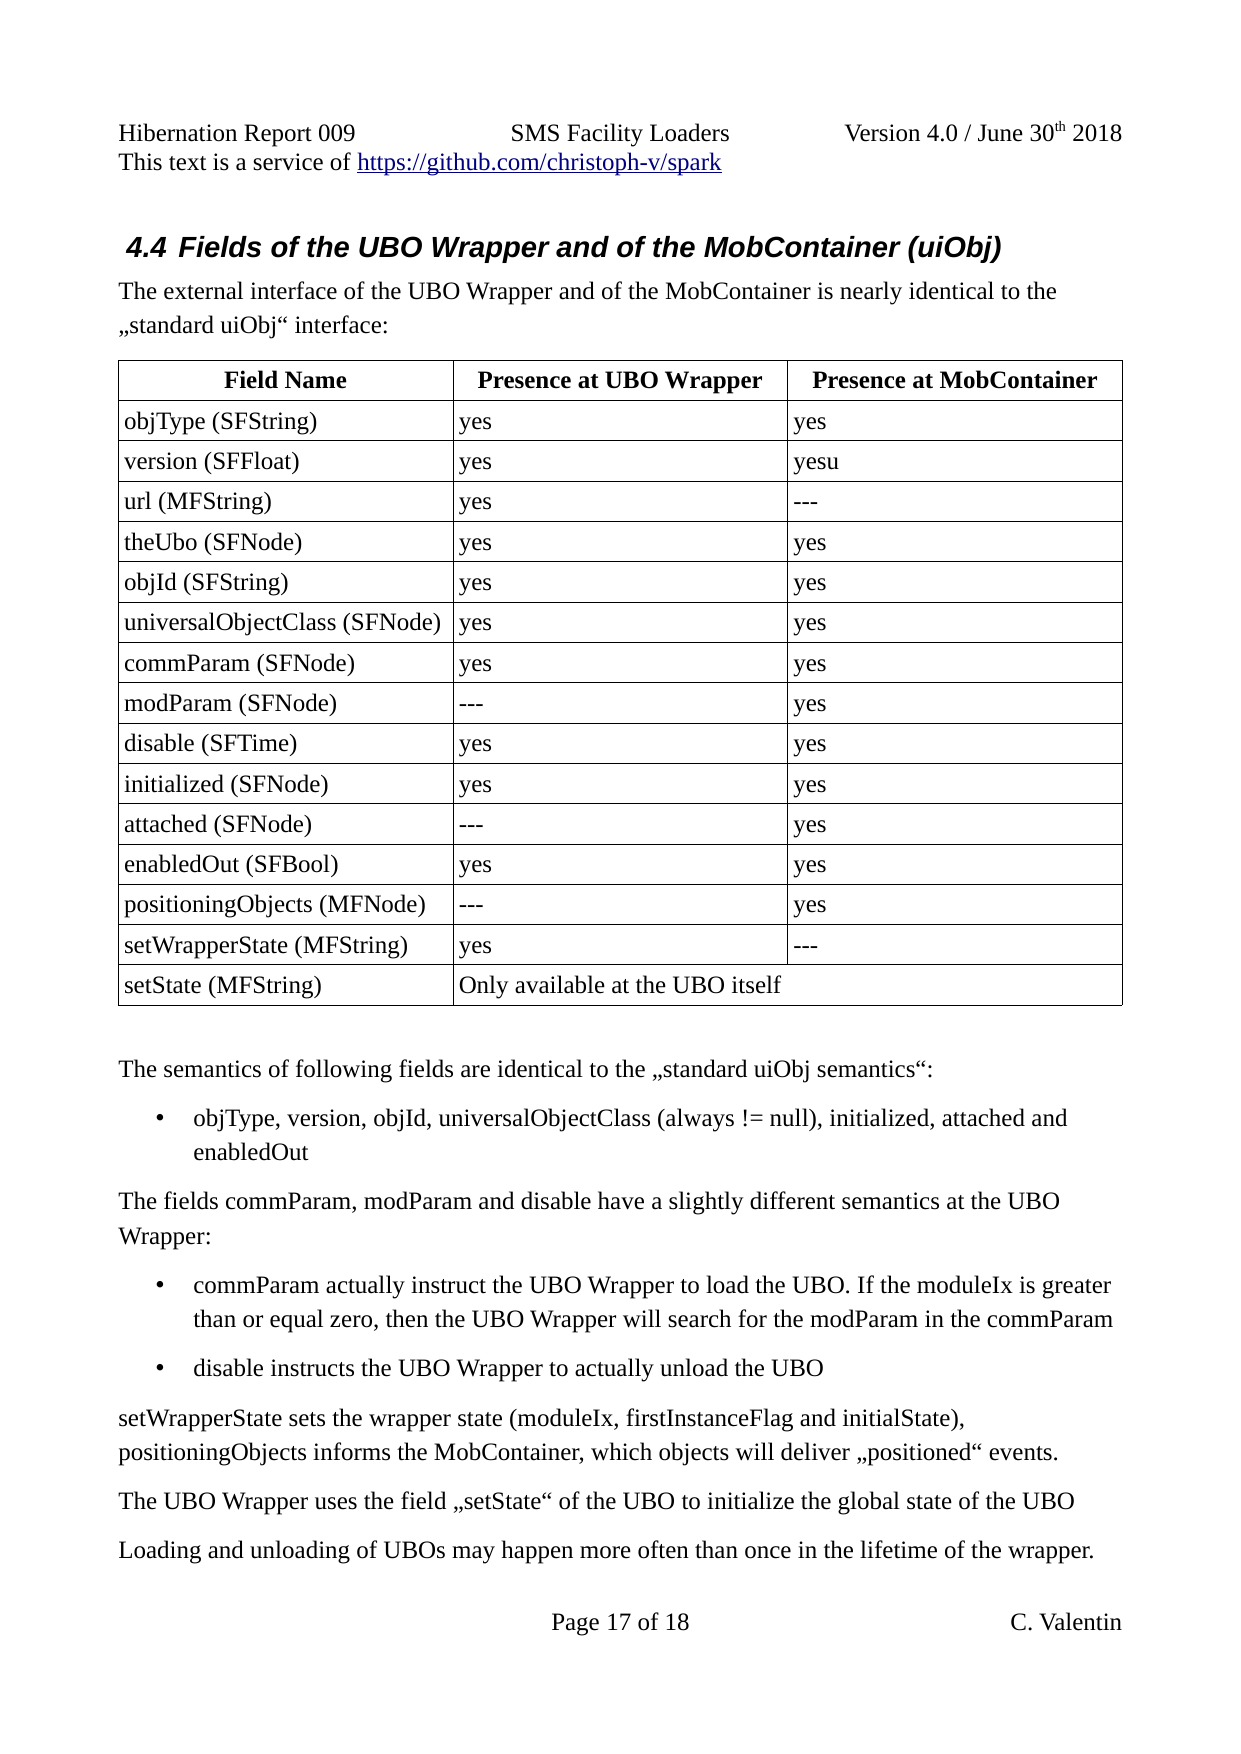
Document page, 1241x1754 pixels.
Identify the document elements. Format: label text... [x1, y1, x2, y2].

table_cell setState (MFString) [119, 965, 453, 1005]
table_cell yes [788, 764, 1122, 803]
table_cell theUbo (SFNode) [119, 522, 453, 561]
table_cell yes [788, 603, 1122, 642]
table_cell yes [454, 562, 787, 602]
table_cell yes [454, 643, 787, 682]
text setWrapperState sets the wrapper state (moduleIx, firstInstanceFlag and initialState), positioningObjects informs the MobContainer, which objects will deliver „positioned“ events. [118, 1403, 1122, 1466]
table_cell --- [788, 482, 1122, 521]
table_cell universalObjectClass (SFNode) [119, 603, 453, 642]
table_cell attached (SFNode) [119, 804, 453, 843]
table_cell --- [454, 885, 787, 924]
list commParam actually instruct the UBO Wrapper to load the UBO. If the moduleIx is greater than or equal zero, then the UBO Wrapper will search for the modParam in the commParam [156, 1270, 1122, 1333]
subtitle Fields of the UBO Wrapper and of the MobContainer (uiObj) [118, 230, 1122, 264]
text The UBO Wrapper uses the field „setState“ of the UBO to initialize the global state of the UBO [118, 1486, 1122, 1515]
table_cell url (MFString) [119, 482, 453, 521]
table_cell yes [454, 522, 787, 561]
text Loading and unloading of UBOs may happen more often than once in the lifetime of the wrapper. [118, 1535, 1122, 1564]
list disable instructs the UBO Wrapper to actually unload the UBO [156, 1353, 1122, 1382]
table_cell enabledOut (SFBool) [119, 845, 453, 884]
table_cell --- [454, 683, 787, 722]
table_cell --- [788, 925, 1122, 964]
text The external interface of the UBO Wrapper and of the MobContainer is nearly identical to the „standard uiObj“ interface: [118, 276, 1122, 339]
table_cell yes [454, 441, 787, 481]
table_cell initialized (SFNode) [119, 764, 453, 803]
table_header Presence at MobContainer [788, 361, 1122, 400]
table_header Presence at UBO Wrapper [454, 361, 787, 400]
table_cell yes [454, 764, 787, 803]
table_cell setWrapperState (MFString) [119, 925, 453, 964]
table_cell yes [788, 643, 1122, 682]
table_cell yesu [788, 441, 1122, 481]
table_cell yes [454, 845, 787, 884]
table_cell yes [788, 683, 1122, 722]
table_cell yes [788, 845, 1122, 884]
text The fields commParam, modParam and disable have a slightly different semantics at the UBO Wrapper: [118, 1186, 1122, 1250]
list objType, version, objId, universalObjectClass (always != null), initialized, attached and enabledOut [156, 1103, 1122, 1166]
table_cell objId (SFString) [119, 562, 453, 602]
table_cell yes [788, 401, 1122, 440]
table_cell yes [454, 482, 787, 521]
table_cell positioningObjects (MFNode) [119, 885, 453, 924]
table_cell yes [454, 724, 787, 763]
table_cell Only available at the UBO itself [454, 965, 1122, 1005]
table_cell yes [788, 562, 1122, 602]
table_cell --- [454, 804, 787, 843]
table_cell yes [788, 724, 1122, 763]
text The semantics of following fields are identical to the „standard uiObj semantics“: [118, 1054, 1122, 1083]
table_cell disable (SFTime) [119, 724, 453, 763]
table_cell yes [788, 804, 1122, 843]
table_cell yes [454, 925, 787, 964]
table_cell commParam (SFNode) [119, 643, 453, 682]
table_header Field Name [119, 361, 453, 400]
table_cell yes [454, 401, 787, 440]
table_cell objType (SFString) [119, 401, 453, 440]
table_cell yes [788, 522, 1122, 561]
table_cell yes [788, 885, 1122, 924]
table_cell version (SFFloat) [119, 441, 453, 481]
table_cell modParam (SFNode) [119, 683, 453, 722]
table_cell yes [454, 603, 787, 642]
